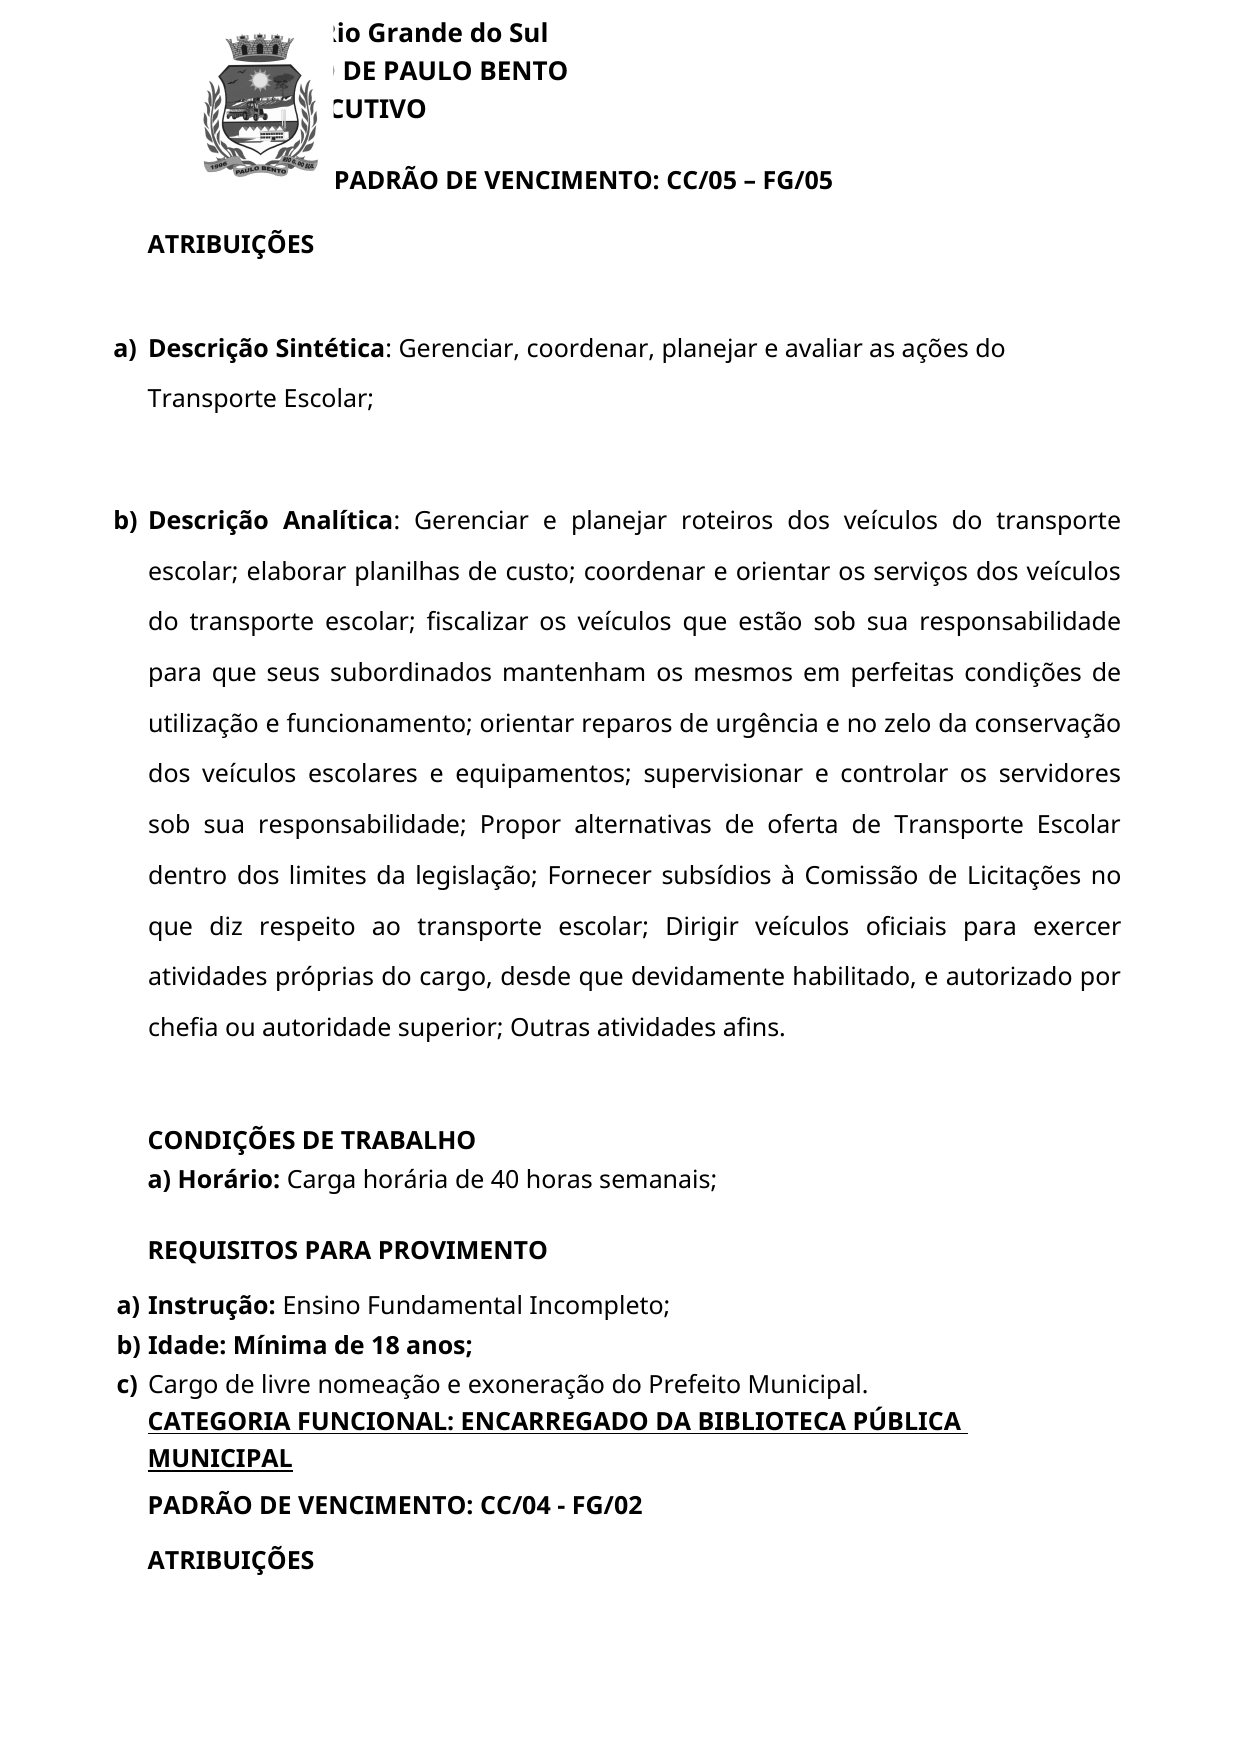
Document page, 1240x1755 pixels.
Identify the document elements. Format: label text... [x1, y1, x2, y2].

text ATRIBUIÇÕES [147, 227, 1122, 261]
list Descrição Analítica: Gerenciar e planejar roteiros dos veículos do transporte escolar; elaborar planilhas de custo; coordenar e orientar os serviços dos veículos do transporte escolar; fiscalizar os veículos que estão sob sua responsabilidade para que seus subordinados mantenham os mesmos em perfeitas condições de utilização e funcionamento; orientar reparos de urgência e no zelo da conservação dos veículos escolares e equipamentos; supervisionar e controlar os servidores sob sua responsabilidade; Propor alternativas de oferta de Transporte Escolar dentro dos limites da legislação; Fornecer subsídios à Comissão de Licitações no que diz respeito ao transporte escolar; Dirigir veículos oficiais para exercer atividades próprias do cargo, desde que devidamente habilitado, e autorizado por chefia ou autoridade superior; Outras atividades afins. [113, 502, 1122, 1044]
list Descrição Sintética: Gerenciar, coordenar, planejar e avaliar as ações do [113, 331, 1122, 365]
text CONDIÇÕES DE TRABALHO [147, 1123, 1122, 1157]
text CATEGORIA FUNCIONAL: ENCARREGADO DA BIBLIOTECA PÚBLICA [147, 1404, 1122, 1438]
list Idade: Mínima de 18 anos; [116, 1328, 1122, 1362]
text a) Horário: Carga horária de 40 horas semanais; [147, 1161, 1122, 1195]
text REQUISITOS PARA PROVIMENTO [147, 1233, 1122, 1267]
text PADRÃO DE VENCIMENTO: CC/05 – FG/05 [334, 163, 1122, 197]
list Instrução: Ensino Fundamental Incompleto; [116, 1288, 1122, 1322]
text Transporte Escolar; [147, 380, 1122, 414]
text ATRIBUIÇÕES [147, 1543, 1122, 1577]
list Cargo de livre nomeação e exoneração do Prefeito Municipal. [116, 1366, 1122, 1400]
text MUNICIPAL [147, 1441, 1122, 1475]
text PADRÃO DE VENCIMENTO: CC/04 - FG/02 [147, 1488, 1122, 1522]
text [147, 163, 187, 197]
